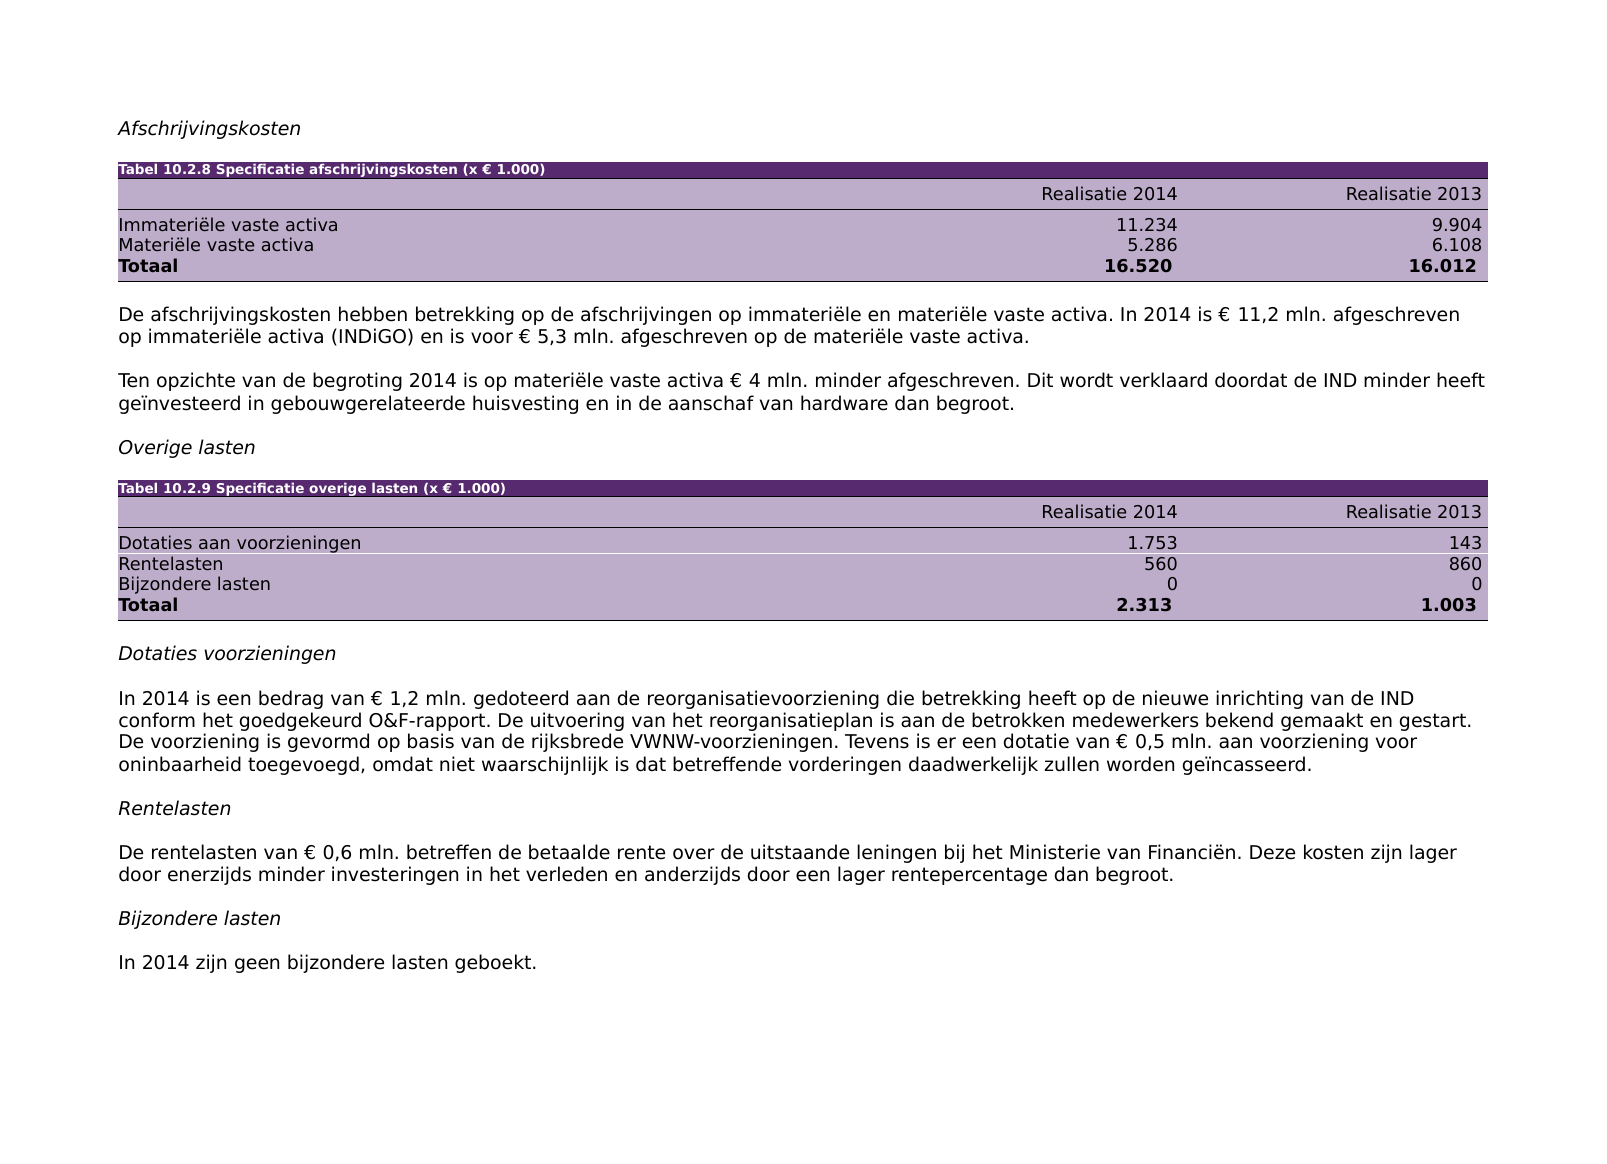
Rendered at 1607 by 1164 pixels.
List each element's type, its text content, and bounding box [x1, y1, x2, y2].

text De afschrijvingskosten hebben betrekking op de afschrijvingen op immateriële en materiële vaste activa. In 2014 is € 11,2 mln. afgeschreven op immateriële activa (INDiGO) en is voor € 5,3 mln. afgeschreven op de materiële vaste activa. [118, 304, 1488, 348]
table_cell [118, 497, 879, 527]
table_cell Immateriële vaste activa [118, 210, 879, 235]
table_cell 0 [1184, 574, 1488, 595]
text De rentelasten van € 0,6 mln. betreffen de betaalde rente over de uitstaande leningen bij het Ministerie van Financiën. Deze kosten zijn lager door enerzijds minder investeringen in het verleden en anderzijds door een lager rentepercentage dan begroot. [118, 842, 1488, 886]
table_cell 143 [1184, 528, 1488, 553]
table_cell 11.234 [879, 210, 1184, 235]
table_cell 5.286 [879, 235, 1184, 256]
table_cell 16.012 [1184, 256, 1488, 281]
table_cell 16.520 [879, 256, 1184, 281]
subtitle Dotaties voorzieningen [118, 643, 1488, 665]
subtitle Rentelasten [118, 798, 1488, 819]
table_cell 1.003 [1184, 595, 1488, 620]
table_cell Rentelasten [118, 554, 879, 574]
table_cell Realisatie 2013 [1184, 497, 1488, 527]
table_cell [118, 179, 879, 209]
table_cell 0 [879, 574, 1184, 595]
table_cell Bijzondere lasten [118, 574, 879, 595]
table_cell Materiële vaste activa [118, 235, 879, 256]
text In 2014 is een bedrag van € 1,2 mln. gedoteerd aan de reorganisatievoorziening die betrekking heeft op de nieuwe inrichting van de IND conform het goedgekeurd O&F-rapport. De uitvoering van het reorganisatieplan is aan de betrokken medewerkers bekend gemaakt en gestart. De voorziening is gevormd op basis van de rijksbrede VWNW-voorzieningen. Tevens is er een dotatie van € 0,5 mln. aan voorziening voor oninbaarheid toegevoegd, omdat niet waarschijnlijk is dat betreffende vorderingen daadwerkelijk zullen worden geïncasseerd. [118, 687, 1488, 775]
subtitle Overige lasten [118, 437, 1488, 458]
table_cell Dotaties aan voorzieningen [118, 528, 879, 553]
text In 2014 zijn geen bijzondere lasten geboekt. [118, 952, 1488, 974]
table_cell Realisatie 2014 [879, 497, 1184, 527]
subtitle Afschrijvingskosten [118, 118, 1488, 140]
table_cell 1.753 [879, 528, 1184, 553]
table_cell Realisatie 2013 [1184, 179, 1488, 209]
table_cell 2.313 [879, 595, 1184, 620]
table_cell Realisatie 2014 [879, 179, 1184, 209]
table_cell 560 [879, 554, 1184, 574]
table_cell 6.108 [1184, 235, 1488, 256]
text Ten opzichte van de begroting 2014 is op materiële vaste activa € 4 mln. minder afgeschreven. Dit wordt verklaard doordat de IND minder heeft geïnvesteerd in gebouwgerelateerde huisvesting en in de aanschaf van hardware dan begroot. [118, 370, 1488, 414]
table_cell 860 [1184, 554, 1488, 574]
table_header Tabel 10.2.8 Specificatie afschrijvingskosten (x € 1.000) [118, 162, 1488, 178]
table_cell 9.904 [1184, 210, 1488, 235]
table_cell Totaal [118, 256, 879, 281]
table_header Tabel 10.2.9 Specificatie overige lasten (x € 1.000) [118, 480, 1488, 496]
table_cell Totaal [118, 595, 879, 620]
subtitle Bijzondere lasten [118, 908, 1488, 930]
